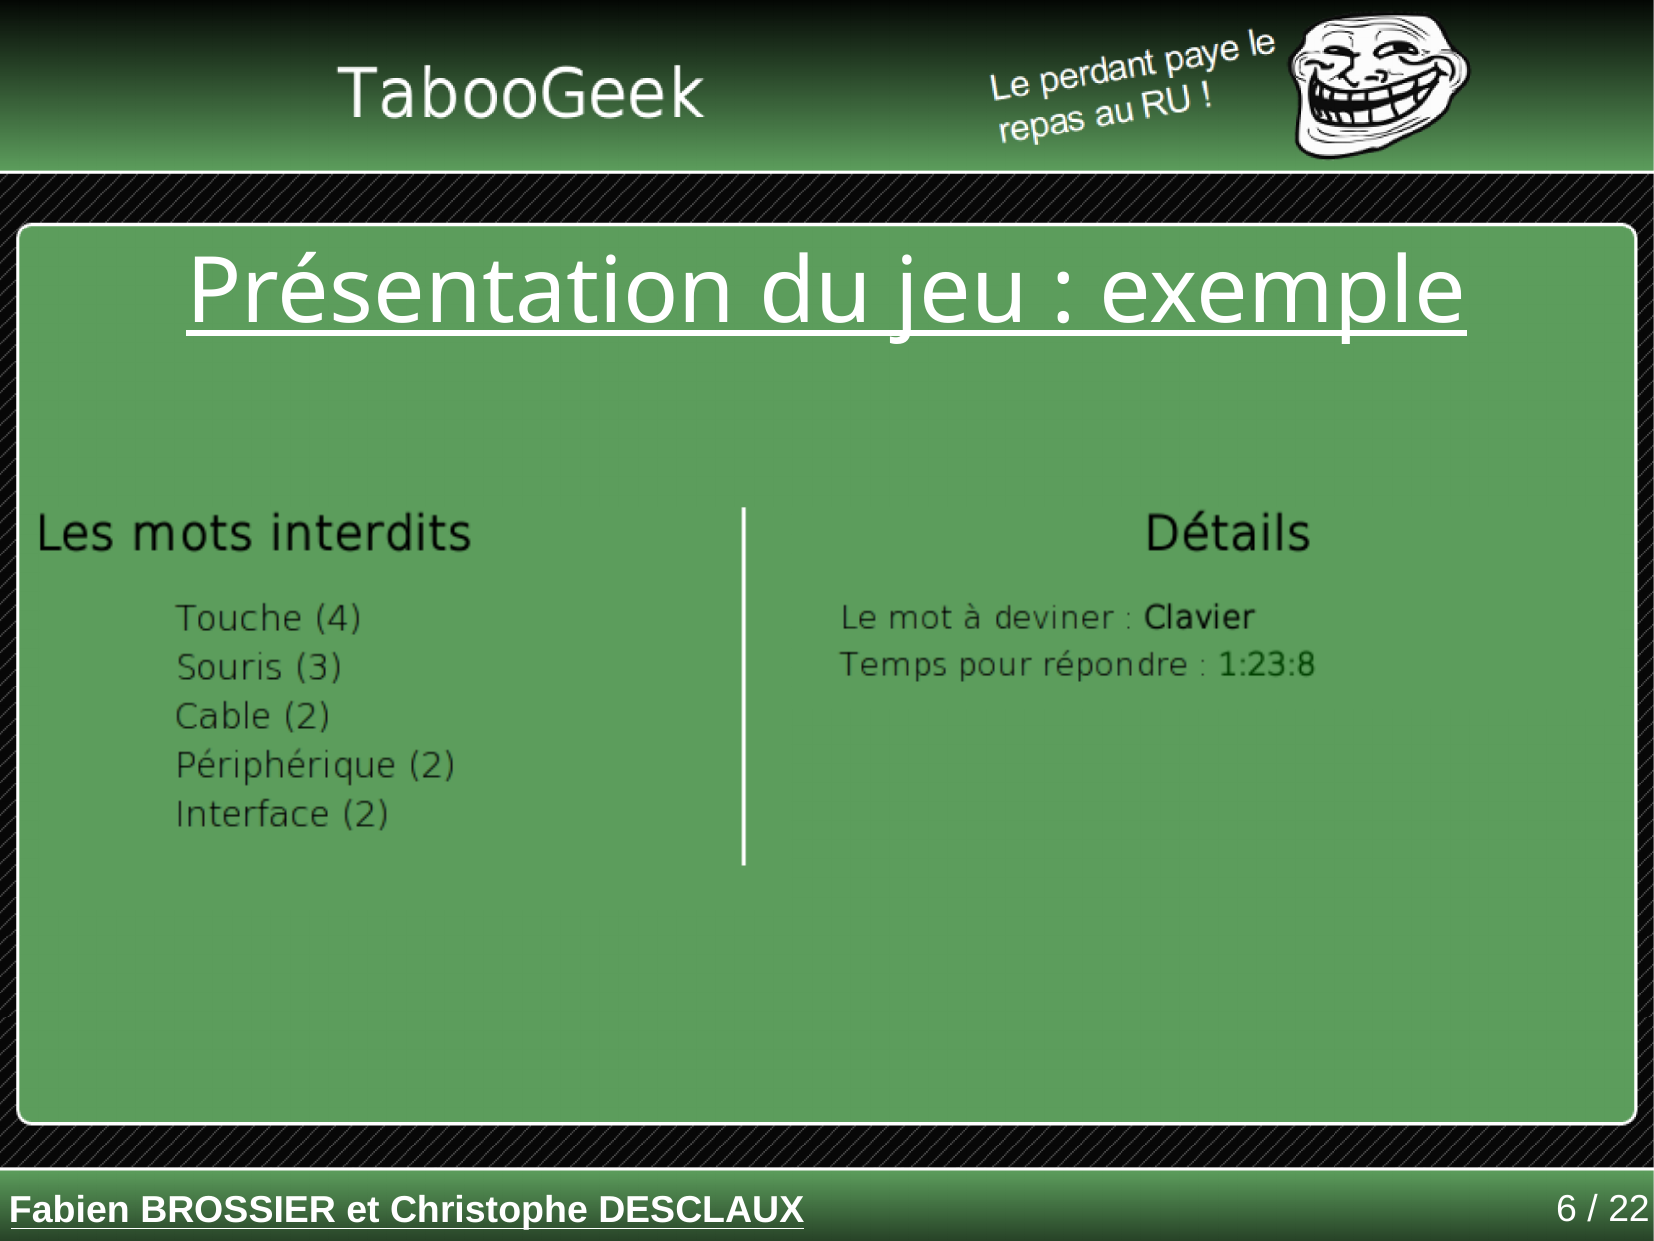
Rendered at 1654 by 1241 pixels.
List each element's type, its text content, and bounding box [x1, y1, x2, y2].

picture [0, 0, 1654, 1241]
title Présentation du jeu : exemple [35, 213, 1619, 362]
